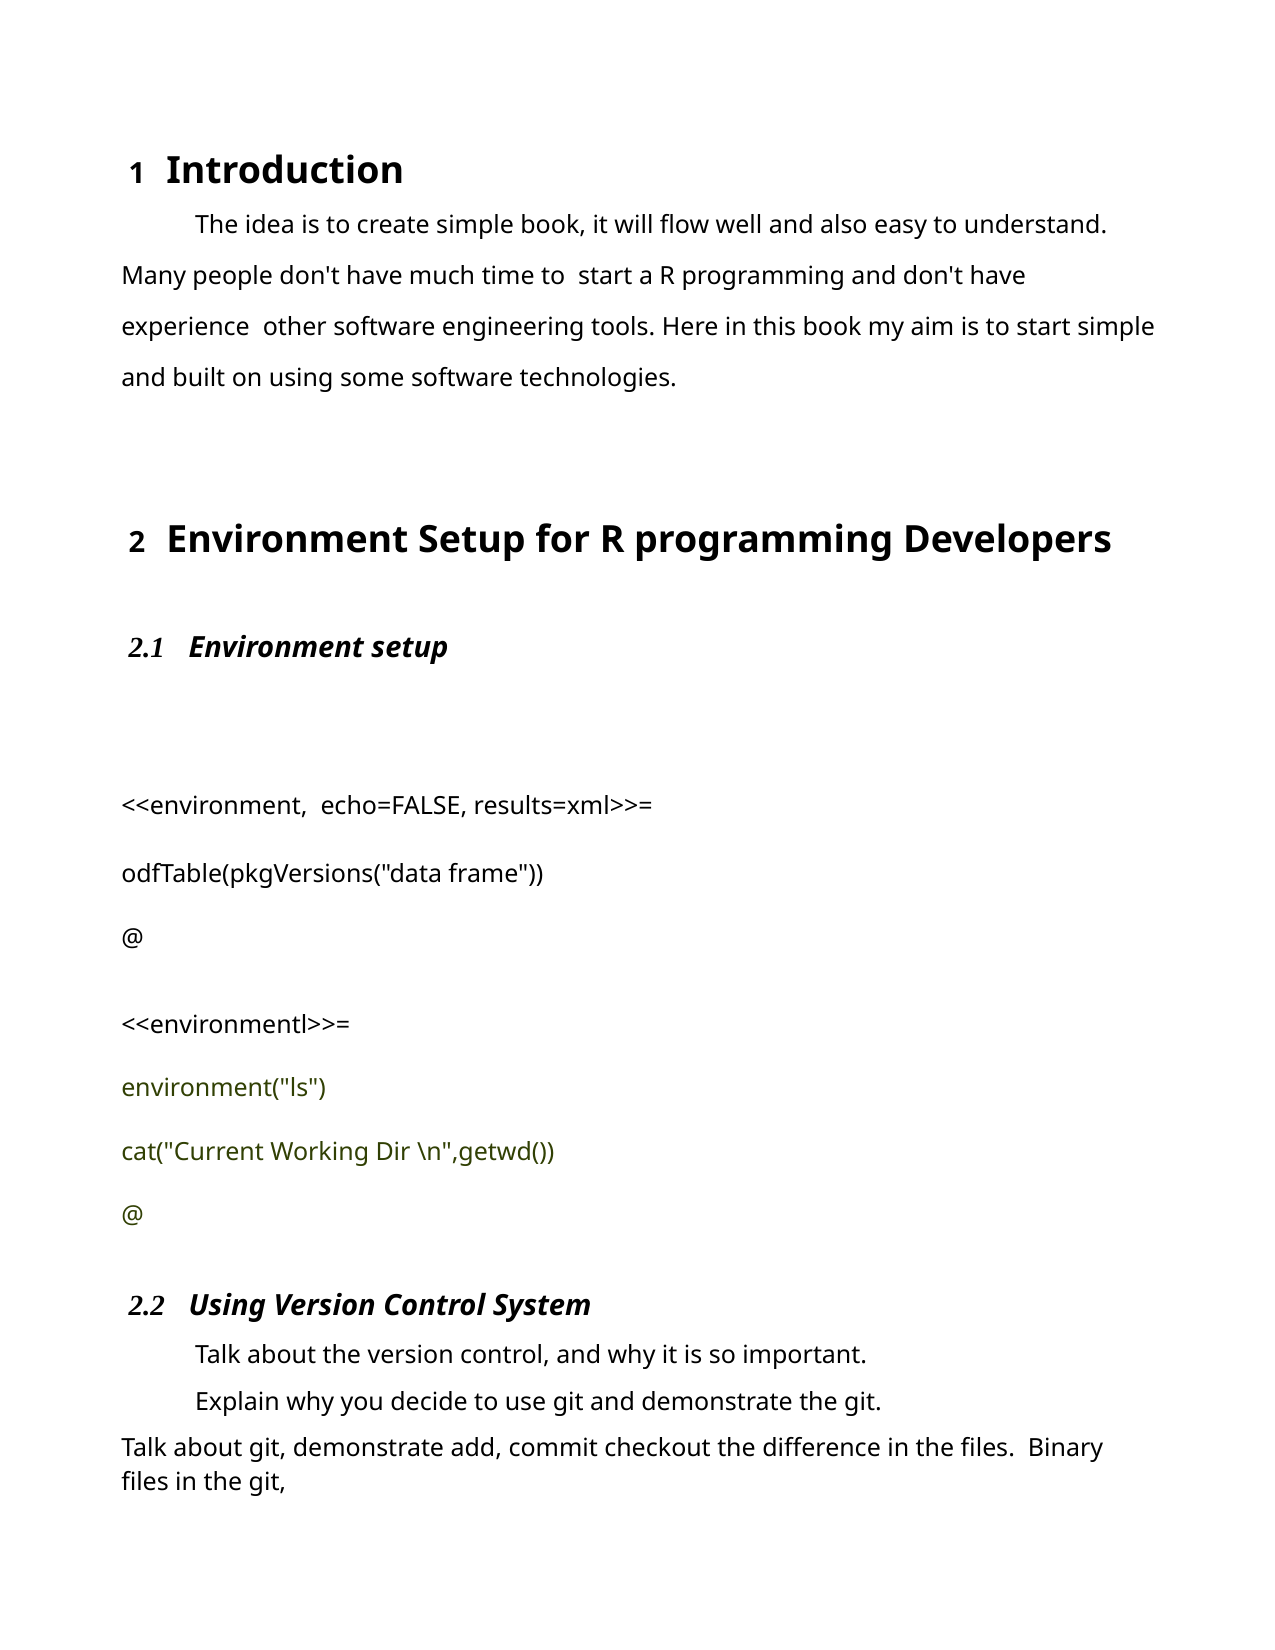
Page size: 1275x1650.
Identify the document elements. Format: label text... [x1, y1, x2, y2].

text @ [121, 1197, 1158, 1231]
text @ [121, 919, 1158, 953]
text Talk about git, demonstrate add, commit checkout the difference in the files. Binary files in the git, [121, 1430, 1158, 1498]
subtitle Environment Setup for R programming Developers [121, 512, 1158, 563]
text <<environmentl>>= [121, 1006, 1158, 1040]
text cat("Current Working Dir \n",getwd()) [121, 1133, 1158, 1167]
subtitle Environment setup [121, 626, 1158, 666]
text Explain why you decide to use git and demonstrate the git. [121, 1383, 1158, 1417]
text environment("ls") [121, 1070, 1158, 1104]
text Talk about the version control, and why it is so important. [121, 1337, 1158, 1371]
subtitle Using Version Control System [121, 1284, 1158, 1324]
text The idea is to create simple book, it will flow well and also easy to understand. Many people don't have much time to start a R programming and don't have experience other software engineering tools. Here in this book my aim is to start simple and built on using some software technologies. [121, 207, 1158, 394]
subtitle Introduction [121, 143, 1158, 194]
text <<environment, echo=FALSE, results=xml>>= [121, 787, 1158, 822]
text odfTable(pkgVersions("data frame")) [121, 856, 1158, 890]
